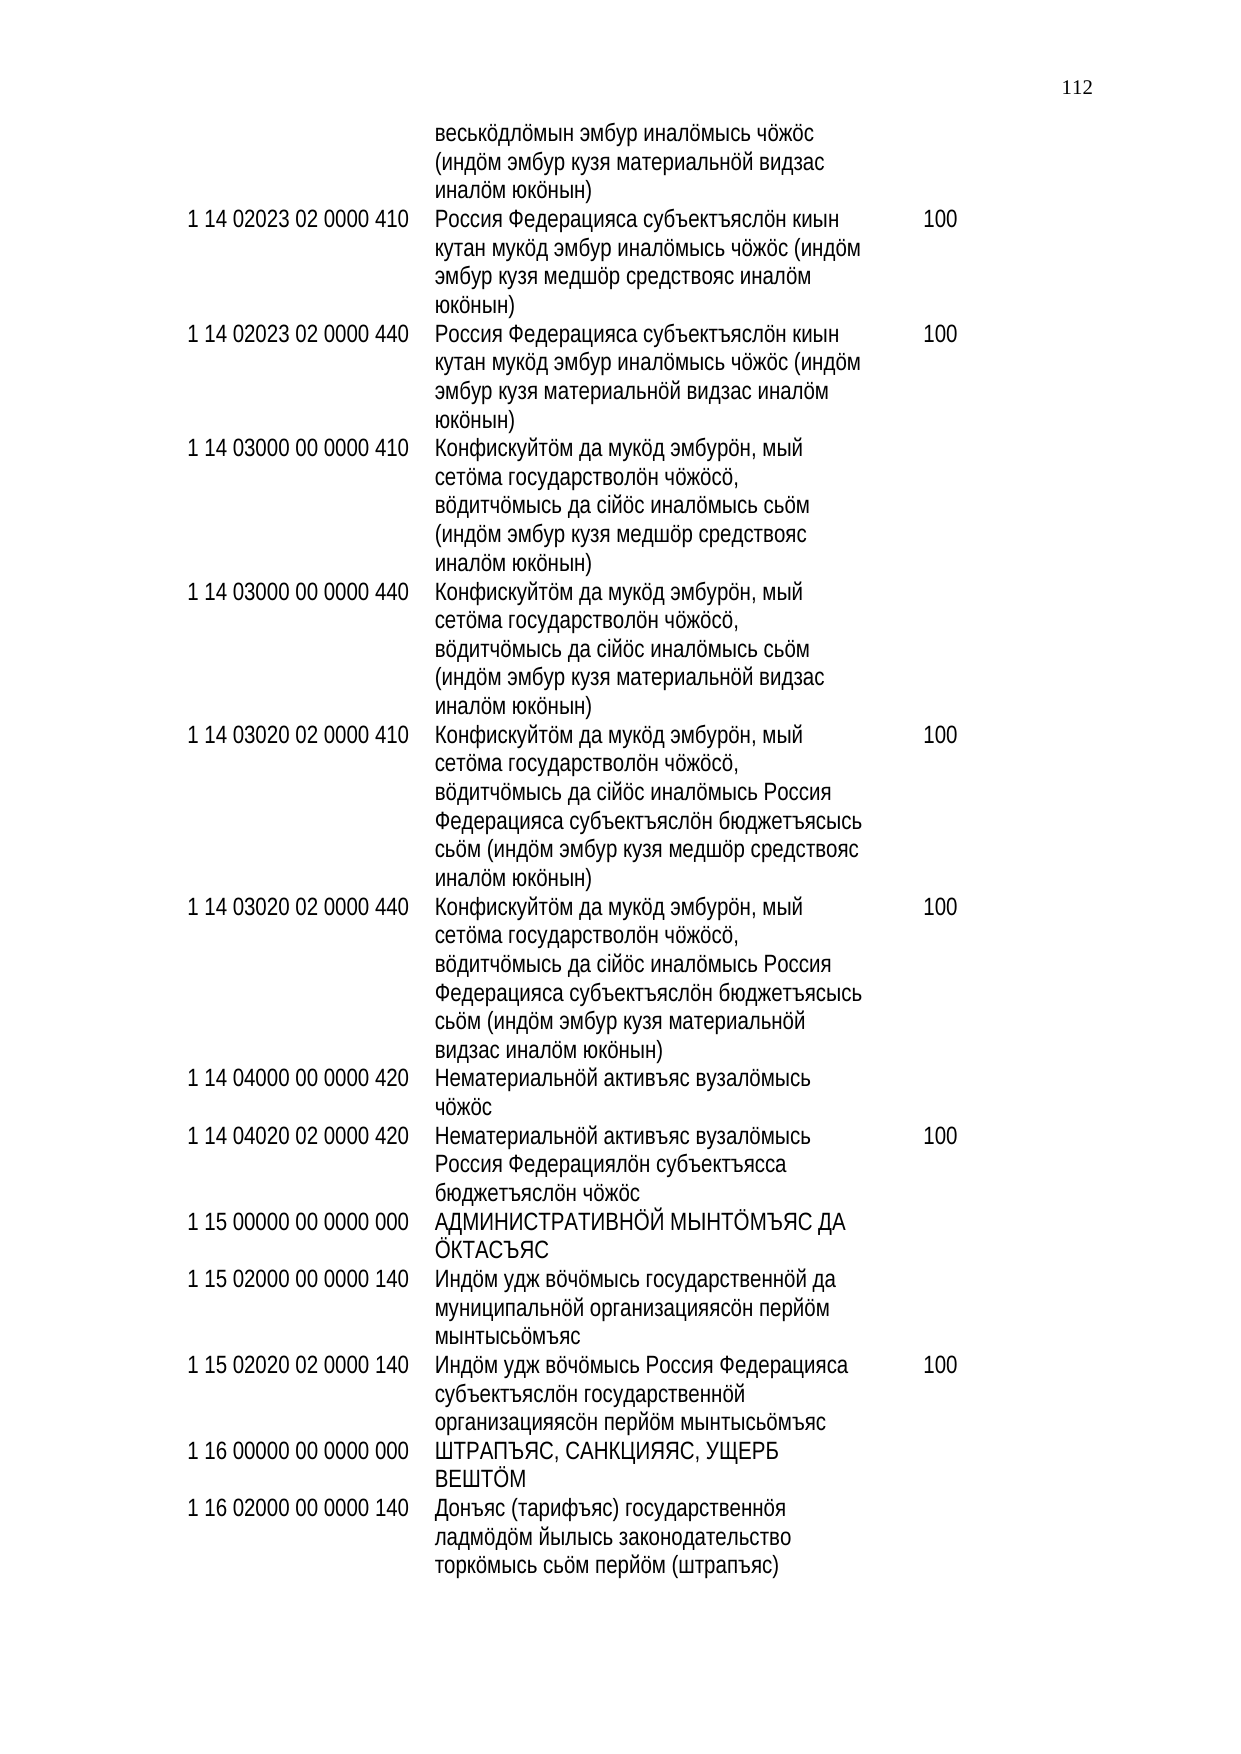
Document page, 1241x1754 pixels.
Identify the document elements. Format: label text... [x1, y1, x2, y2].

table_cell [1104, 720, 1148, 892]
table_cell 1 14 02023 02 0000 440 [176, 319, 423, 433]
table_cell 1 14 03000 00 0000 410 [176, 433, 423, 576]
table_cell 1 14 04020 02 0000 420 [176, 1121, 423, 1207]
table_cell 100 [881, 720, 999, 892]
table_cell [999, 118, 1104, 204]
table_cell 1 15 02000 00 0000 140 [176, 1264, 423, 1350]
table_cell 1 16 02000 00 0000 140 [176, 1493, 423, 1579]
table_cell [881, 118, 999, 204]
table_cell [999, 892, 1104, 1063]
table_cell Конфискуйтöм да мукöд эмбурöн, мый сетöма государстволöн чöжöсö, вöдитчöмысь да сiйöс иналöмысь сьöм (индöм эмбур кузя материальнöй видзас иналöм юкöнын) [423, 576, 881, 720]
table_cell [881, 1493, 999, 1579]
table_cell [999, 1350, 1104, 1436]
table_cell Индöм удж вöчöмысь государственнöй да муниципальнöй организацияясöн перйöм мынтысьöмъяс [423, 1264, 881, 1350]
table_cell [1104, 319, 1148, 433]
table_cell Конфискуйтöм да мукöд эмбурöн, мый сетöма государстволöн чöжöсö, вöдитчöмысь да сiйöс иналöмысь сьöм (индöм эмбур кузя медшöр средствояс иналöм юкöнын) [423, 433, 881, 576]
table_cell [999, 1207, 1104, 1264]
table_cell 1 15 02020 02 0000 140 [176, 1350, 423, 1436]
table_cell 1 15 00000 00 0000 000 [176, 1207, 423, 1264]
table_cell Конфискуйтöм да мукöд эмбурöн, мый сетöма государстволöн чöжöсö, вöдитчöмысь да сiйöс иналöмысь Россия Федерацияса субъектъяслöн бюджетъясысь сьöм (индöм эмбур кузя материальнöй видзас иналöм юкöнын) [423, 892, 881, 1063]
table_cell 100 [881, 1121, 999, 1207]
table_cell [1104, 1207, 1148, 1264]
table_cell [1104, 118, 1148, 204]
table_cell [176, 118, 423, 204]
table_cell Индöм удж вöчöмысь Россия Федерацияса субъектъяслöн государственнöй организацияясöн перйöм мынтысьöмъяс [423, 1350, 881, 1436]
table_cell [881, 1436, 999, 1493]
table_cell [881, 1207, 999, 1264]
table_cell веськöдлöмын эмбур иналöмысь чöжöс (индöм эмбур кузя материальнöй видзас иналöм юкöнын) [423, 118, 881, 204]
table_cell [999, 1436, 1104, 1493]
table_cell [1104, 204, 1148, 319]
table_cell 1 14 04000 00 0000 420 [176, 1064, 423, 1121]
table_cell 1 14 03000 00 0000 440 [176, 576, 423, 720]
table_cell [999, 720, 1104, 892]
table_cell [1104, 433, 1148, 576]
table_cell [999, 204, 1104, 319]
table_cell Нематериальнöй активъяс вузалöмысь Россия Федерациялöн субъектъясса бюджетъяслöн чöжöс [423, 1121, 881, 1207]
table_cell 100 [881, 319, 999, 433]
table_cell [999, 1121, 1104, 1207]
table_cell Нематериальнöй активъяс вузалöмысь чöжöс [423, 1064, 881, 1121]
table_cell 1 14 03020 02 0000 410 [176, 720, 423, 892]
table_cell Донъяс (тарифъяс) государственнöя ладмöдöм йылысь законодательство торкöмысь сьöм перйöм (штрапъяс) [423, 1493, 881, 1579]
table_cell Россия Федерацияса субъектъяслöн киын кутан мукöд эмбур иналöмысь чöжöс (индöм эмбур кузя медшöр средствояс иналöм юкöнын) [423, 204, 881, 319]
table_cell [1104, 1064, 1148, 1121]
table_cell [881, 576, 999, 720]
table_cell [999, 319, 1104, 433]
table_cell [1104, 1436, 1148, 1493]
table_cell 100 [881, 892, 999, 1063]
table_cell 100 [881, 204, 999, 319]
table_cell [1104, 1121, 1148, 1207]
table_cell [1104, 576, 1148, 720]
table_cell [999, 1493, 1104, 1579]
table_cell [881, 1264, 999, 1350]
table_cell [1104, 1264, 1148, 1350]
table_cell [881, 433, 999, 576]
table_cell [999, 433, 1104, 576]
table_cell АДМИНИСТРАТИВНÖЙ МЫНТÖМЪЯС ДА ÖКТАСЪЯС [423, 1207, 881, 1264]
table_cell [1104, 1493, 1148, 1579]
table_cell Конфискуйтöм да мукöд эмбурöн, мый сетöма государстволöн чöжöсö, вöдитчöмысь да сiйöс иналöмысь Россия Федерацияса субъектъяслöн бюджетъясысь сьöм (индöм эмбур кузя медшöр средствояс иналöм юкöнын) [423, 720, 881, 892]
table_cell [999, 576, 1104, 720]
table_cell [881, 1064, 999, 1121]
table_cell [1104, 892, 1148, 1063]
table_cell [1104, 1350, 1148, 1436]
table_cell 1 14 03020 02 0000 440 [176, 892, 423, 1063]
table_cell 100 [881, 1350, 999, 1436]
table_cell 1 14 02023 02 0000 410 [176, 204, 423, 319]
table_cell 1 16 00000 00 0000 000 [176, 1436, 423, 1493]
table_cell Россия Федерацияса субъектъяслöн киын кутан мукöд эмбур иналöмысь чöжöс (индöм эмбур кузя материальнöй видзас иналöм юкöнын) [423, 319, 881, 433]
table_cell [999, 1264, 1104, 1350]
table_cell ШТРАПЪЯС, САНКЦИЯЯС, УЩЕРБ ВЕШТÖМ [423, 1436, 881, 1493]
table_cell [999, 1064, 1104, 1121]
